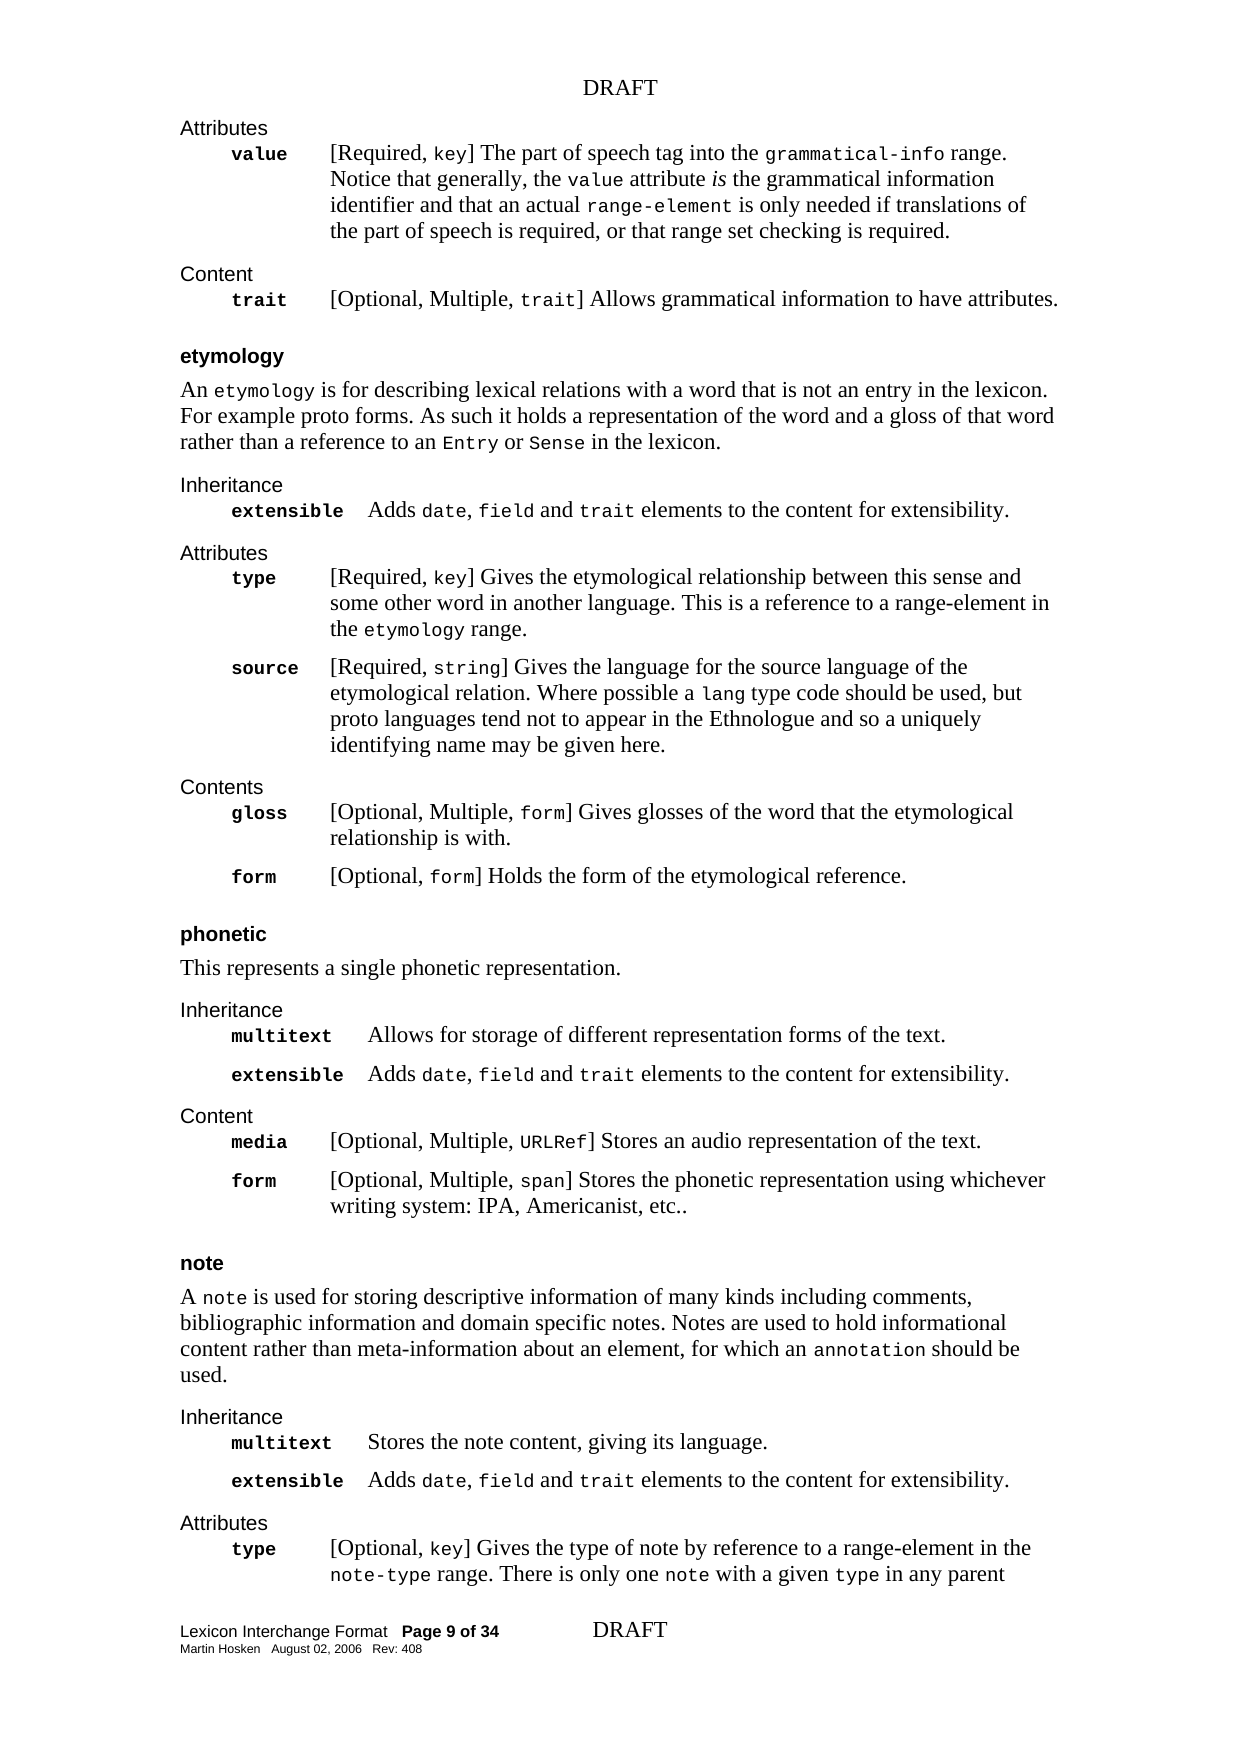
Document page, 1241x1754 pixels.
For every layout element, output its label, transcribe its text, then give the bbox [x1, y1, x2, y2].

subtitle Inheritance [180, 473, 1061, 497]
text media [Optional, Multiple, URLRef] Stores an audio representation of the text. [231, 1128, 1061, 1154]
text source [Required, string] Gives the language for the source language of the etymological relation. Where possible a lang type code should be used, but proto languages tend not to appear in the Ethnologue and so a uniquely identifying name may be given here. [231, 654, 1061, 757]
text form [Optional, Multiple, span] Stores the phonetic representation using whichever writing system: IPA, Americanist, etc.. [231, 1167, 1061, 1218]
subtitle Inheritance [180, 999, 1061, 1022]
text value [Required, key] The part of speech tag into the grammatical-info range. Notice that generally, the value attribute is the grammatical information identifier and that an actual range-element is only needed if translations of the part of speech is required, or that range set checking is required. [231, 140, 1061, 244]
subtitle etymology [180, 345, 1061, 368]
text This represents a single phonetic representation. [180, 955, 1061, 980]
text extensible Adds date, field and trait elements to the content for extensibility. [231, 1061, 1061, 1087]
text An etymology is for describing lexical relations with a word that is not an entry in the lexicon. For example proto forms. As such it holds a representation of the word and a gloss of that word rather than a reference to an Entry or Sense in the lexicon. [180, 377, 1061, 455]
text form [Optional, form] Holds the form of the etymological reference. [231, 863, 1061, 889]
text multitext Allows for storage of different representation forms of the text. [231, 1022, 1061, 1048]
subtitle phonetic [180, 923, 1061, 946]
subtitle note [180, 1252, 1061, 1275]
subtitle Content [180, 1105, 1061, 1128]
subtitle Inheritance [180, 1406, 1061, 1429]
subtitle Contents [180, 776, 1061, 799]
subtitle Attributes [180, 541, 1061, 564]
text type [Required, key] Gives the etymological relationship between this sense and some other word in another language. This is a reference to a range-element in the etymology range. [231, 564, 1061, 642]
subtitle Attributes [180, 1512, 1061, 1535]
subtitle Content [180, 262, 1061, 286]
text type [Optional, key] Gives the type of note by reference to a range-element in the note-type range. There is only one note with a given type in any parent [231, 1535, 1061, 1587]
subtitle Attributes [180, 117, 1061, 140]
text A note is used for storing descriptive information of many kinds including comments, bibliographic information and domain specific notes. Notes are used to hold informational content rather than meta-information about an element, for which an annotation should be used. [180, 1284, 1061, 1387]
text trait [Optional, Multiple, trait] Allows grammatical information to have attributes. [231, 286, 1061, 312]
text extensible Adds date, field and trait elements to the content for extensibility. [231, 497, 1061, 523]
text multitext Stores the note content, giving its language. [231, 1429, 1061, 1455]
text gloss [Optional, Multiple, form] Gives glosses of the word that the etymological relationship is with. [231, 799, 1061, 851]
text extensible Adds date, field and trait elements to the content for extensibility. [231, 1467, 1061, 1493]
